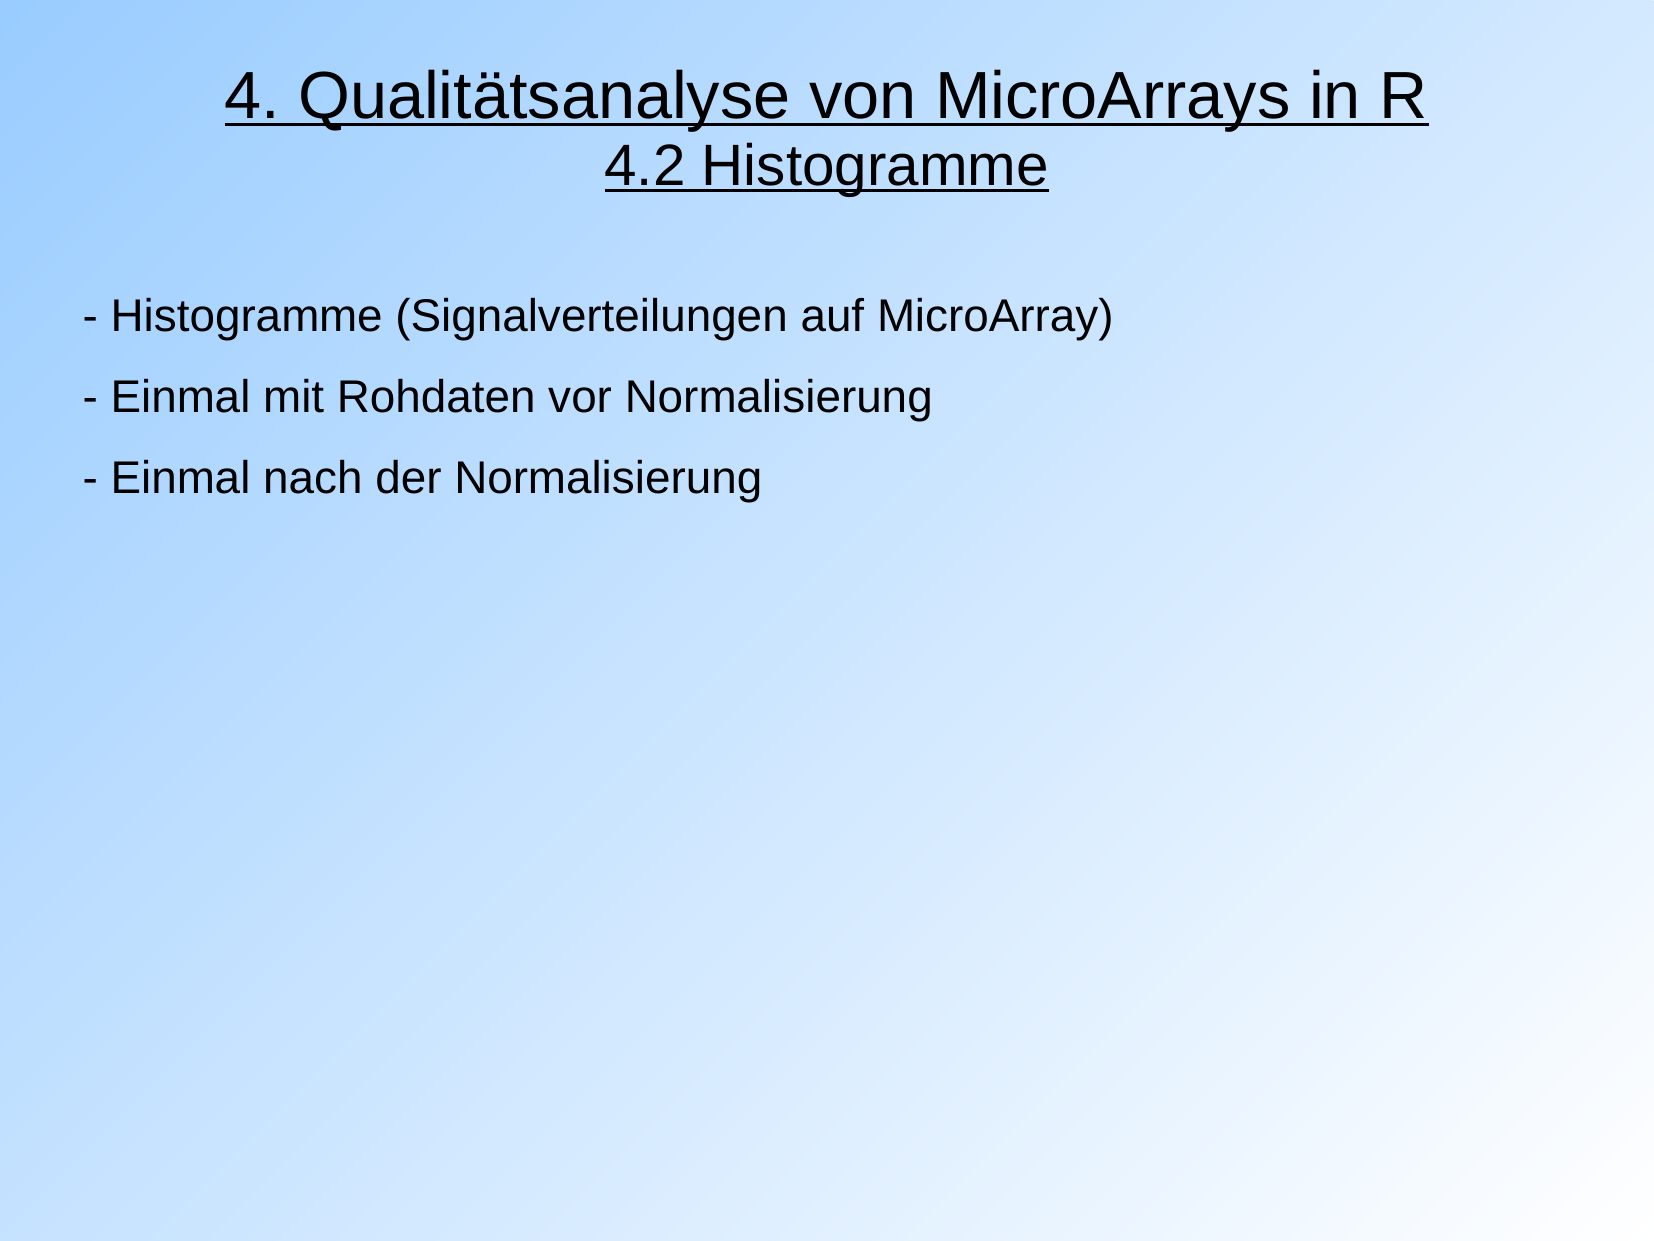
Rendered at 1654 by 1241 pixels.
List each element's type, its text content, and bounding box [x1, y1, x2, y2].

title 4. Qualitätsanalyse von MicroArrays in R 4.2 Histogramme [0, 0, 1654, 257]
list - Histogramme (Signalverteilungen auf MicroArray) - Einmal mit Rohdaten vor Normalisierung - Einmal nach der Normalisierung [82, 290, 1571, 1241]
